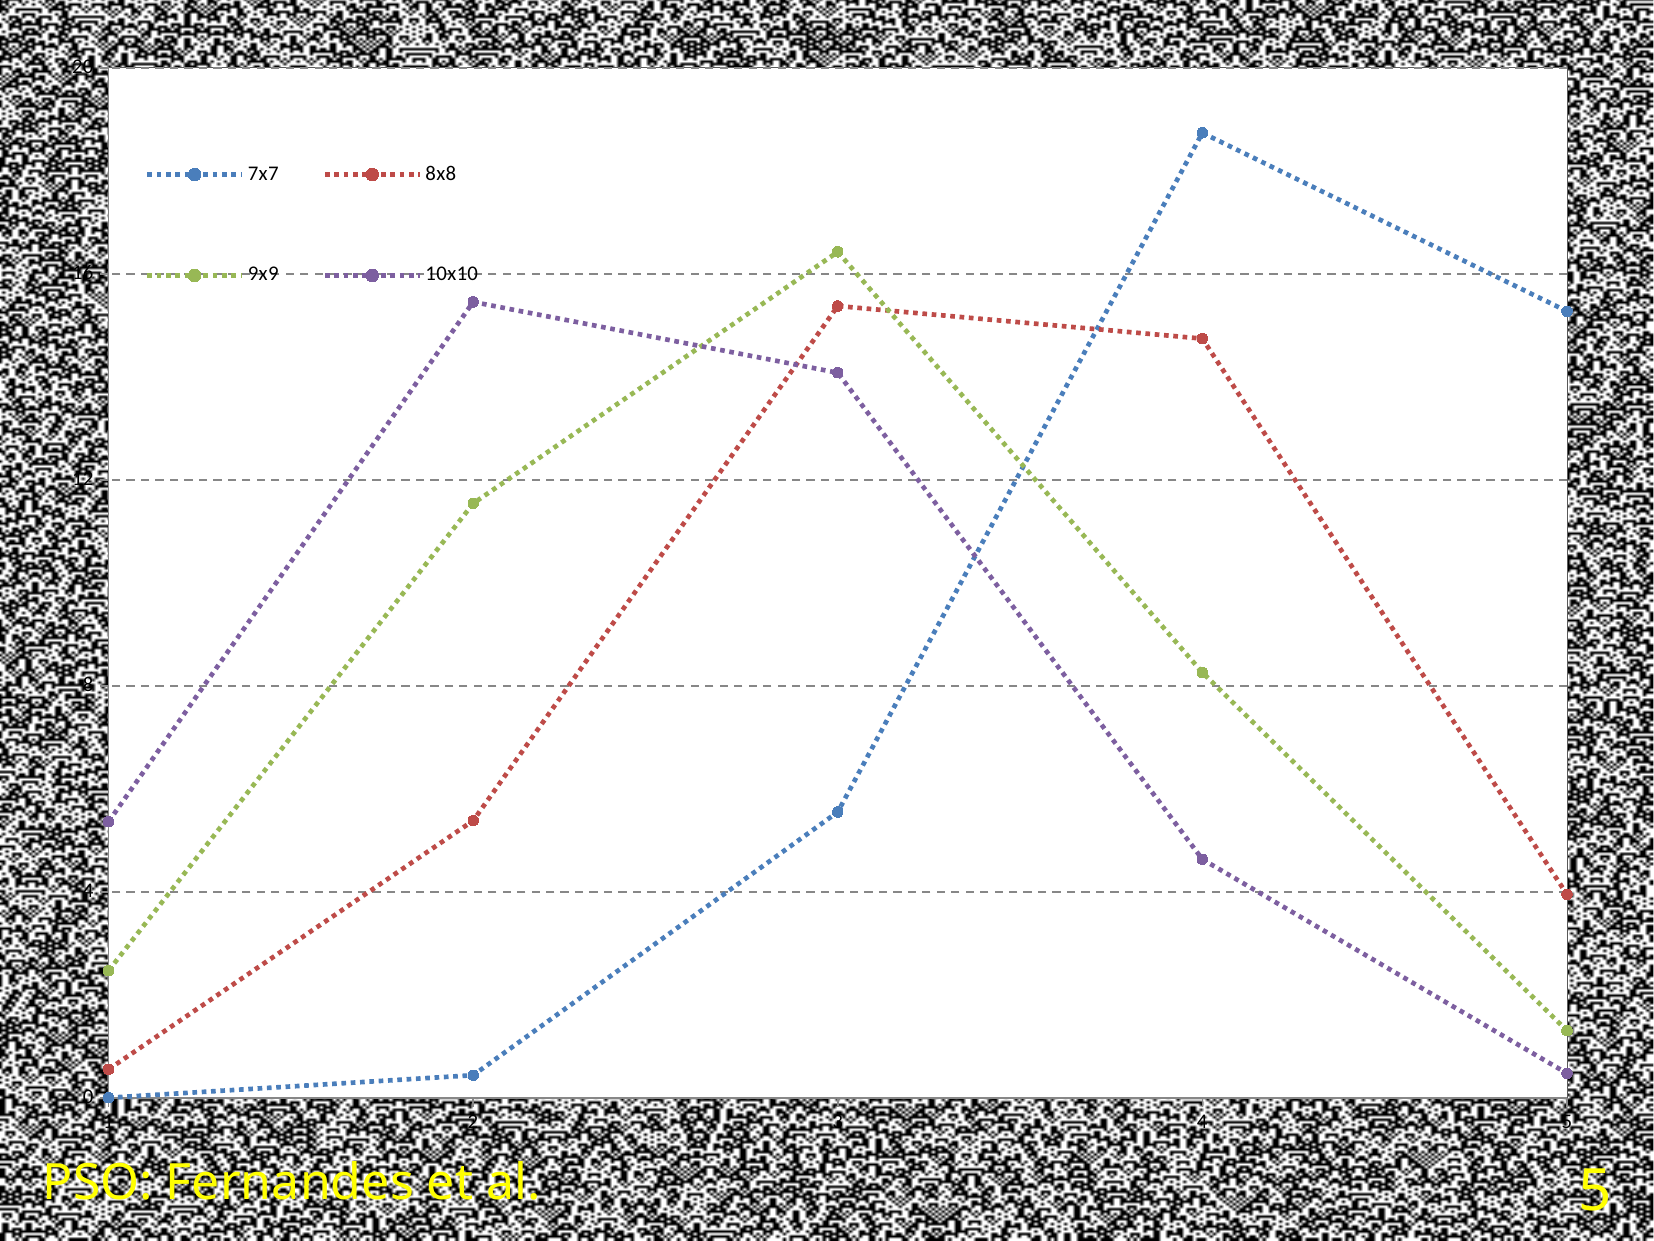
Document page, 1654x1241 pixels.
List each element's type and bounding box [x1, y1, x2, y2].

picture [0, 0, 1654, 4]
chart [0, 4, 1654, 1241]
